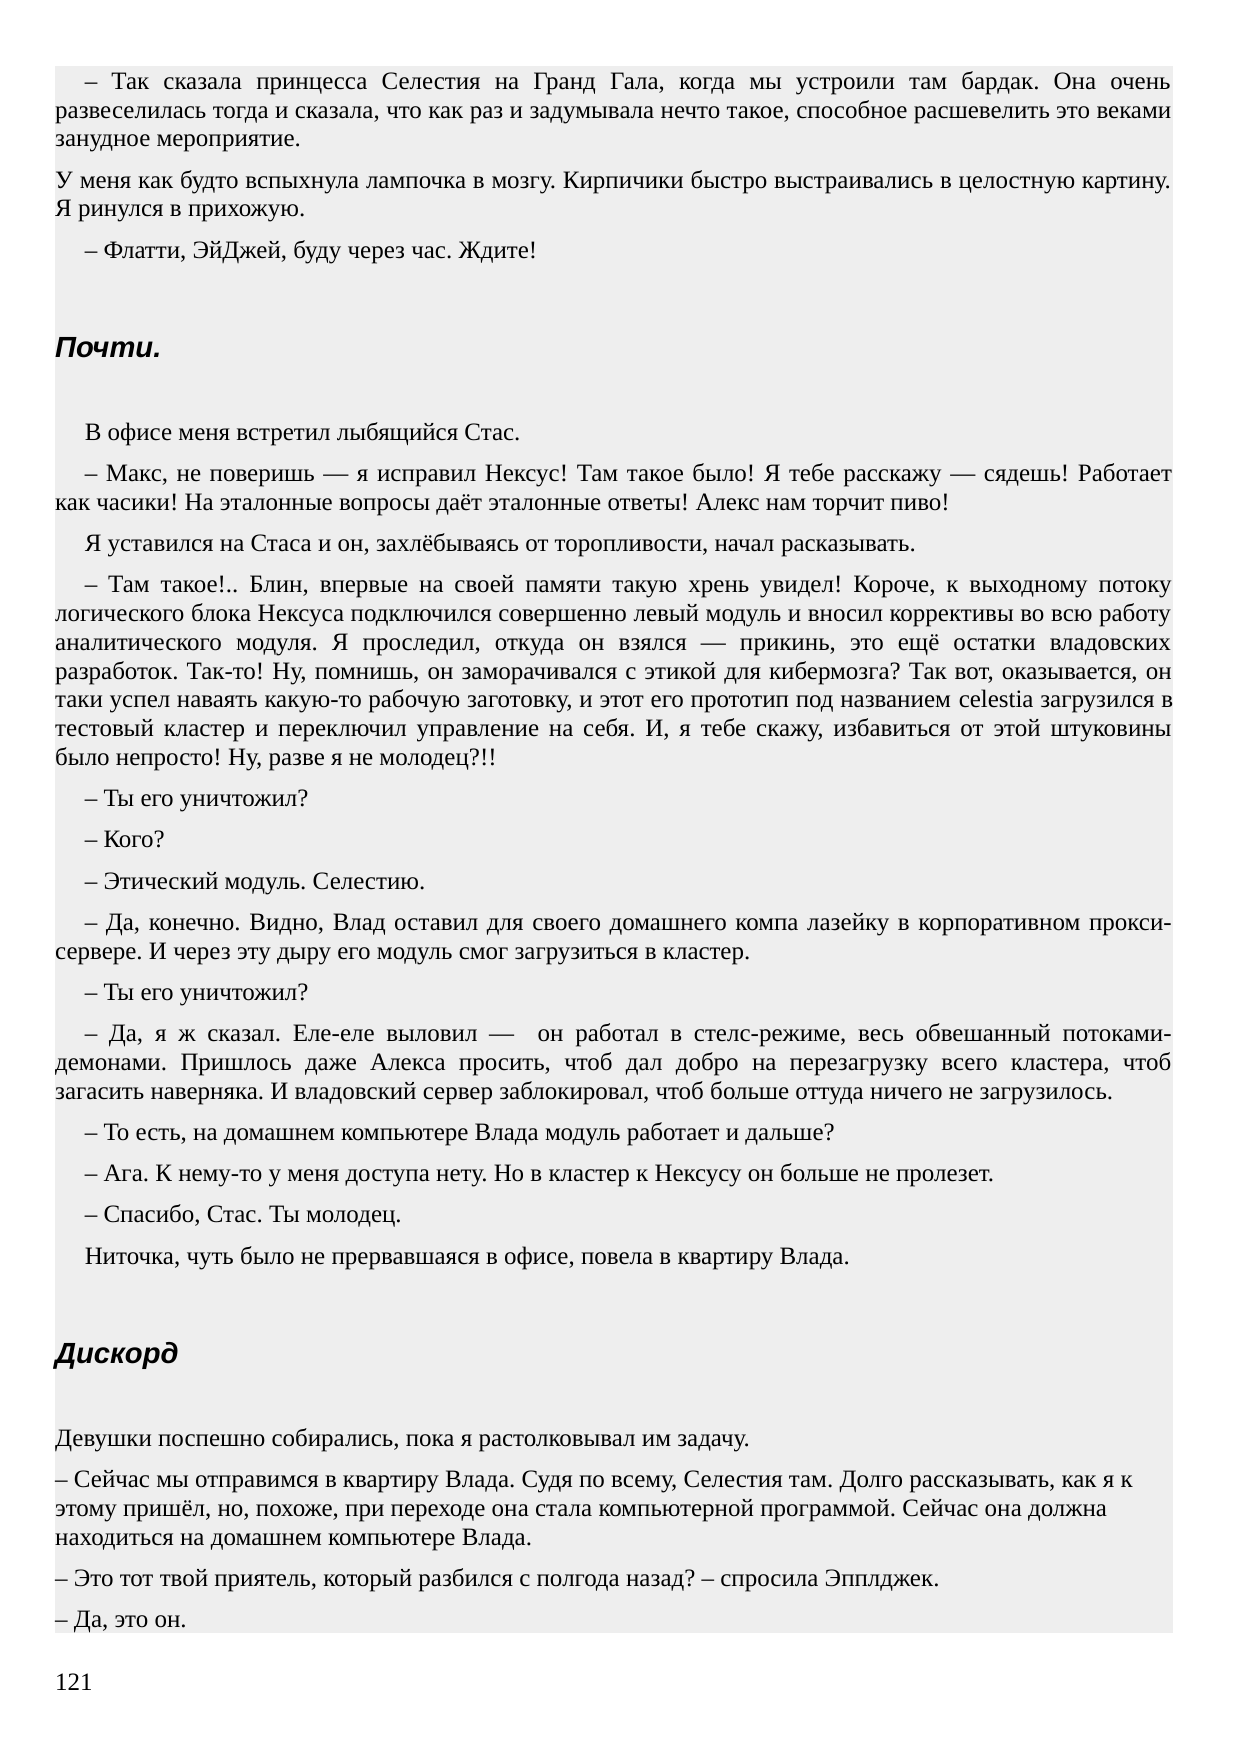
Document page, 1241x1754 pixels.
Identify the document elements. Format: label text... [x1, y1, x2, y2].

text – Да, конечно. Видно, Влад оставил для своего домашнего компа лазейку в корпоративном прокси-сервере. И через эту дыру его модуль смог загрузиться в кластер. [55, 907, 1173, 964]
text В офисе меня встретил лыбящийся Стас. [55, 417, 1173, 446]
text – Ты его уничтожил? [55, 783, 1173, 812]
list У меня как будто вспыхнула лампочка в мозгу. Кирпичики быстро выстраивались в целостную картину. Я ринулся в прихожую. [55, 165, 1173, 222]
text – Спасибо, Стас. Ты молодец. [55, 1199, 1173, 1228]
text – Ты его уничтожил? [55, 977, 1173, 1006]
text – Этический модуль. Селестию. [55, 866, 1173, 894]
text – Флатти, ЭйДжей, буду через час. Ждите! [55, 235, 1173, 263]
text – То есть, на домашнем компьютере Влада модуль работает и дальше? [55, 1117, 1173, 1146]
text Ниточка, чуть было не прервавшаяся в офисе, повела в квартиру Влада. [55, 1241, 1173, 1269]
subtitle Почти. [55, 330, 1173, 363]
text – Да, это он. [55, 1604, 1173, 1633]
text – Да, я ж сказал. Еле-еле выловил — он работал в стелс-режиме, весь обвешанный потоками-демонами. Пришлось даже Алекса просить, чтоб дал добро на перезагрузку всего кластера, чтоб загасить наверняка. И владовский сервер заблокировал, чтоб больше оттуда ничего не загрузилось. [55, 1018, 1173, 1104]
text Я уставился на Стаса и он, захлёбываясь от торопливости, начал расказывать. [55, 528, 1173, 557]
text – Сейчас мы отправимся в квартиру Влада. Судя по всему, Селестия там. Долго рассказывать, как я к этому пришёл, но, похоже, при переходе она стала компьютерной программой. Сейчас она должна находиться на домашнем компьютере Влада. [55, 1464, 1173, 1551]
text – Так сказала принцесса Селестия на Гранд Гала, когда мы устроили там бардак. Она очень развеселилась тогда и сказала, что как раз и задумывала нечто такое, способное расшевелить это веками занудное мероприятие. [55, 66, 1173, 152]
text – Кого? [55, 824, 1173, 853]
text Девушки поспешно собирались, пока я растолковывал им задачу. [55, 1423, 1173, 1452]
subtitle Дискорд [55, 1336, 1173, 1369]
text – Это тот твой приятель, который разбился с полгода назад? – спросила Эпплджек. [55, 1563, 1173, 1592]
text – Ага. К нему-то у меня доступа нету. Но в кластер к Нексусу он больше не пролезет. [55, 1158, 1173, 1187]
text – Макс, не поверишь — я исправил Нексус! Там такое было! Я тебе расскажу — сядешь! Работает как часики! На эталонные вопросы даёт эталонные ответы! Алекс нам торчит пиво! [55, 458, 1173, 516]
text – Там такое!.. Блин, впервые на своей памяти такую хрень увидел! Короче, к выходному потоку логического блока Нексуса подключился совершенно левый модуль и вносил коррективы во всю работу аналитического модуля. Я проследил, откуда он взялся — прикинь, это ещё остатки владовских разработок. Так-то! Ну, помнишь, он заморачивался с этикой для кибермозга? Так вот, оказывается, он таки успел наваять какую-то рабочую заготовку, и этот его прототип под названием celestia загрузился в тестовый кластер и переключил управление на себя. И, я тебе скажу, избавиться от этой штуковины было непросто! Ну, разве я не молодец?!! [55, 569, 1173, 771]
